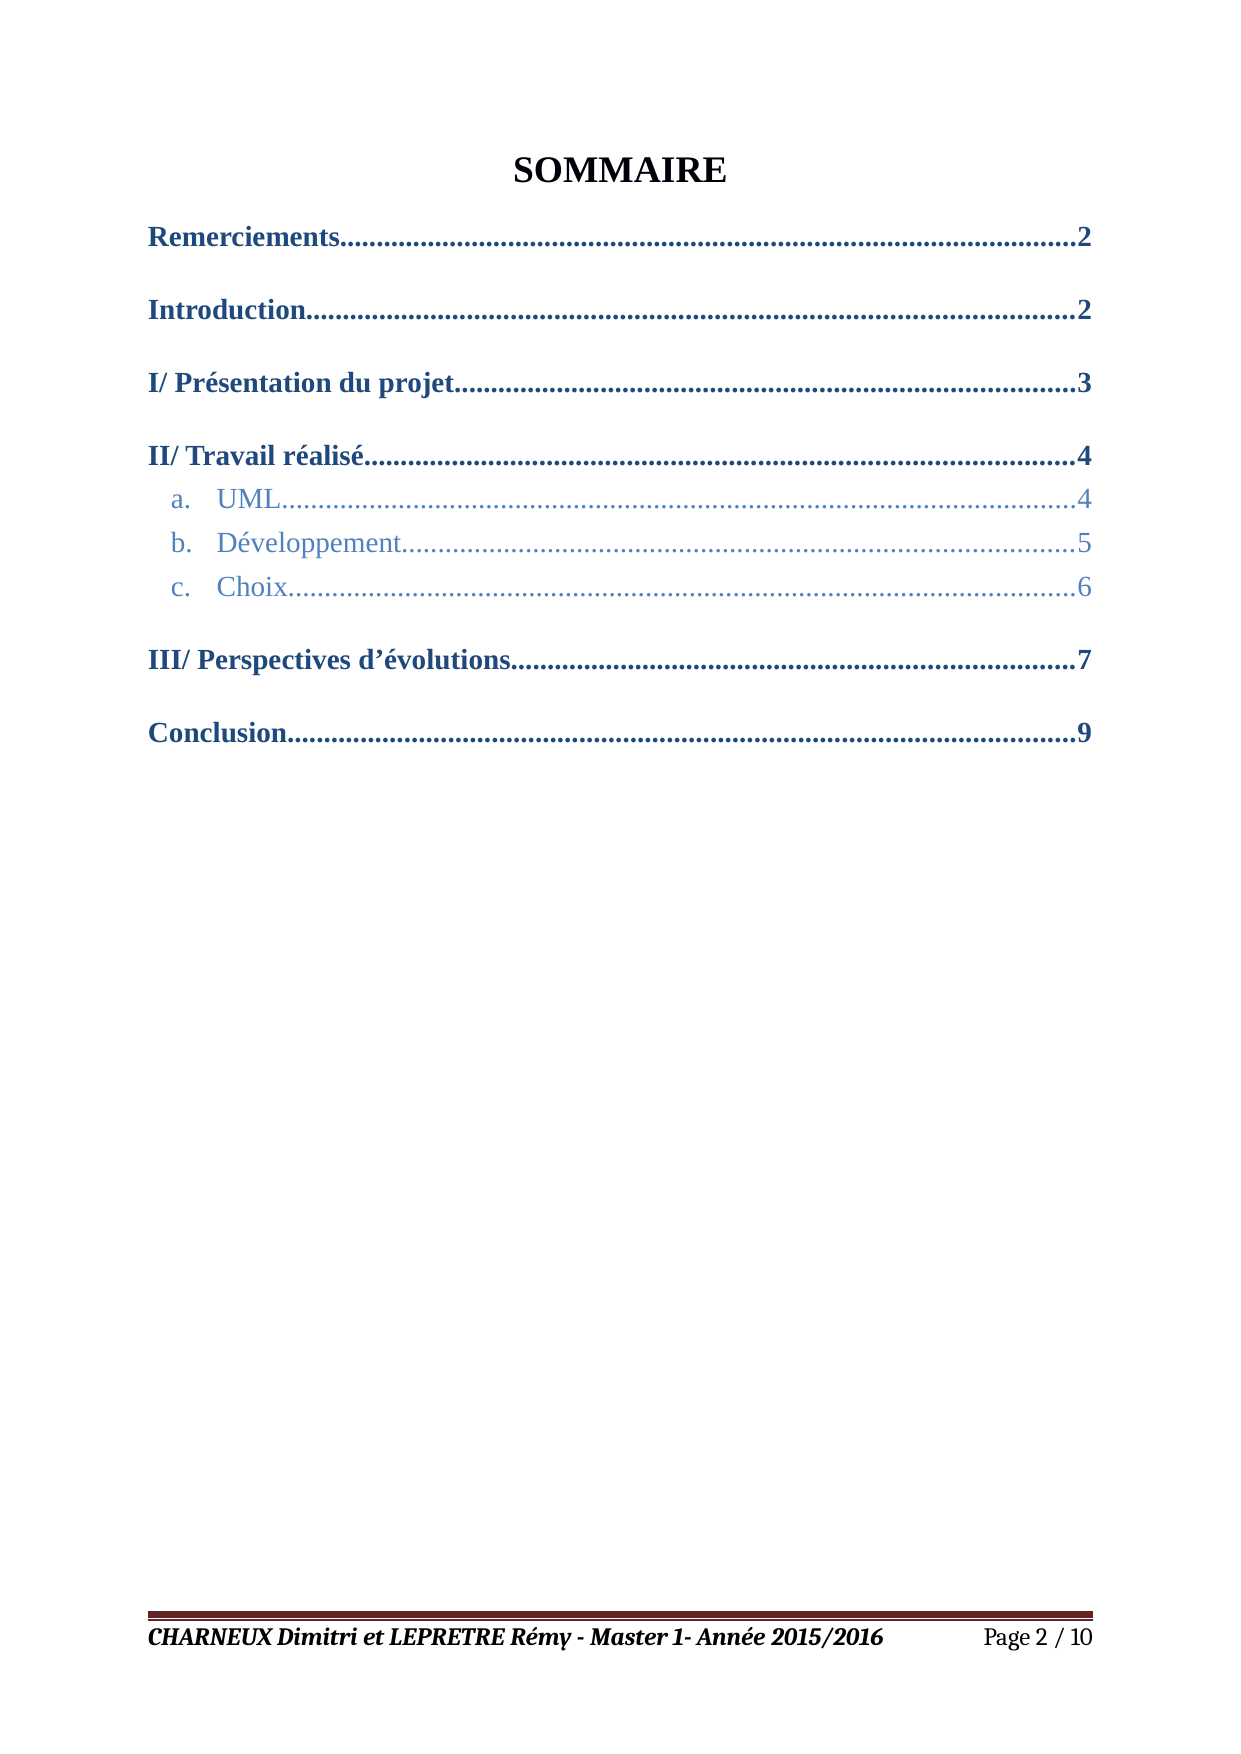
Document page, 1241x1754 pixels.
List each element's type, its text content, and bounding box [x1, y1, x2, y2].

text III/ Perspectives d’évolutions 7 [148, 642, 1093, 676]
text Remerciements 2 [148, 219, 1093, 253]
text I/ Présentation du projet 3 [148, 365, 1093, 398]
text Introduction 2 [148, 292, 1093, 326]
text a. UML 4 [171, 482, 1093, 515]
text b. Développement 5 [171, 526, 1093, 559]
subtitle SOMMAIRE [148, 148, 1093, 191]
text II/ Travail réalisé 4 [148, 438, 1093, 471]
text Conclusion 9 [148, 715, 1093, 748]
text c. Choix 6 [171, 569, 1093, 603]
